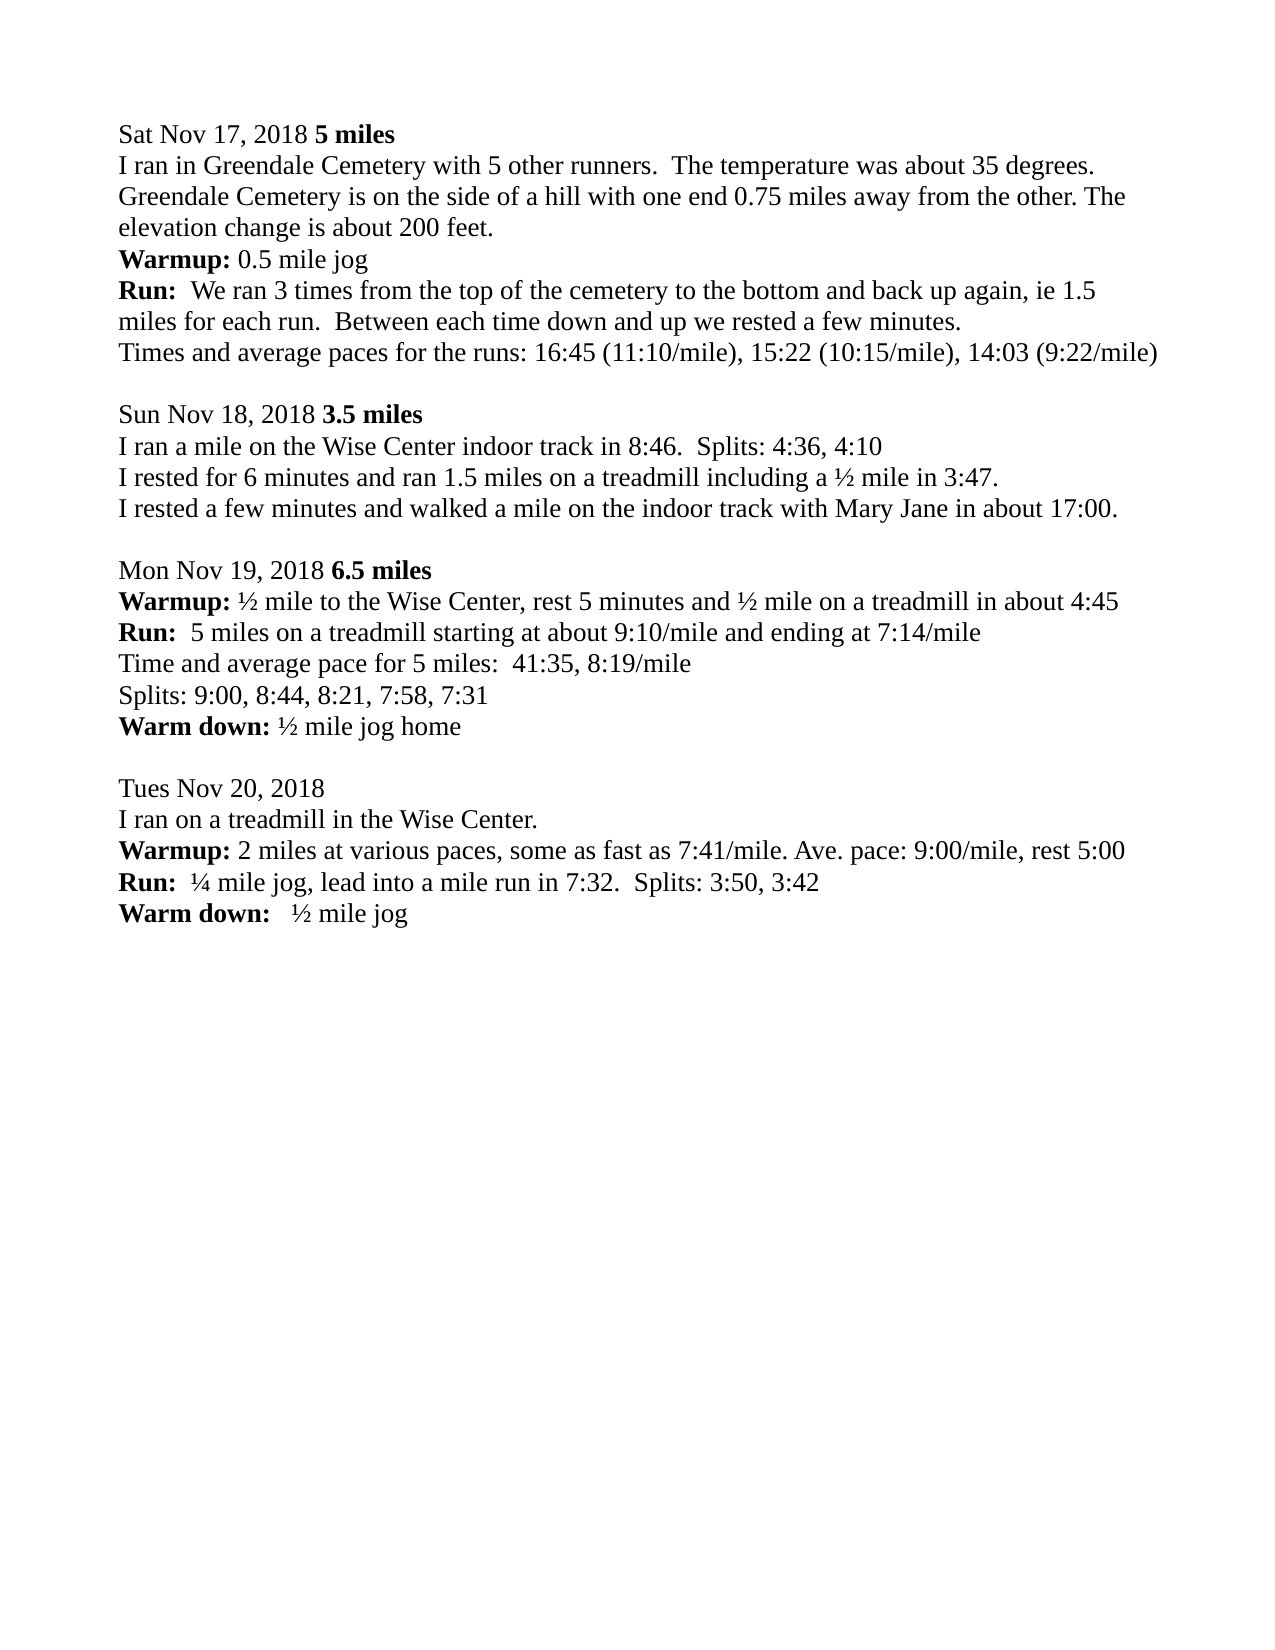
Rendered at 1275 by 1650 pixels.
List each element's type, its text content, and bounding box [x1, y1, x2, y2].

text I rested for 6 minutes and ran 1.5 miles on a treadmill including a ½ mile in 3:47. [118, 461, 1161, 492]
text Warmup: 2 miles at various paces, some as fast as 7:41/mile. Ave. pace: 9:00/mile, rest 5:00 [118, 834, 1161, 866]
text Run: 5 miles on a treadmill starting at about 9:10/mile and ending at 7:14/mile [118, 616, 1161, 648]
text Warm down: ½ mile jog home [118, 710, 1161, 741]
text Greendale Cemetery is on the side of a hill with one end 0.75 miles away from the other. The elevation change is about 200 feet. [118, 180, 1161, 243]
text Times and average paces for the runs: 16:45 (11:10/mile), 15:22 (10:15/mile), 14:03 (9:22/mile) [118, 336, 1161, 367]
text Tues Nov 20, 2018 [118, 772, 1161, 803]
text Time and average pace for 5 miles: 41:35, 8:19/mile [118, 648, 1161, 679]
text Run: We ran 3 times from the top of the cemetery to the bottom and back up again, ie 1.5 miles for each run. Between each time down and up we rested a few minutes. [118, 274, 1161, 336]
text I rested a few minutes and walked a mile on the indoor track with Mary Jane in about 17:00. [118, 492, 1161, 523]
text Warm down: ½ mile jog [118, 897, 1161, 928]
text I ran in Greendale Cemetery with 5 other runners. The temperature was about 35 degrees. [118, 149, 1161, 180]
text Run: ¼ mile jog, lead into a mile run in 7:32. Splits: 3:50, 3:42 [118, 866, 1161, 897]
text Warmup: ½ mile to the Wise Center, rest 5 minutes and ½ mile on a treadmill in about 4:45 [118, 585, 1161, 616]
text Sun Nov 18, 2018 3.5 miles [118, 398, 1161, 429]
text I ran a mile on the Wise Center indoor track in 8:46. Splits: 4:36, 4:10 [118, 429, 1161, 461]
text Mon Nov 19, 2018 6.5 miles [118, 554, 1161, 585]
text Warmup: 0.5 mile jog [118, 243, 1161, 274]
text Sat Nov 17, 2018 5 miles [118, 118, 1161, 149]
text Splits: 9:00, 8:44, 8:21, 7:58, 7:31 [118, 679, 1161, 710]
text I ran on a treadmill in the Wise Center. [118, 803, 1161, 834]
